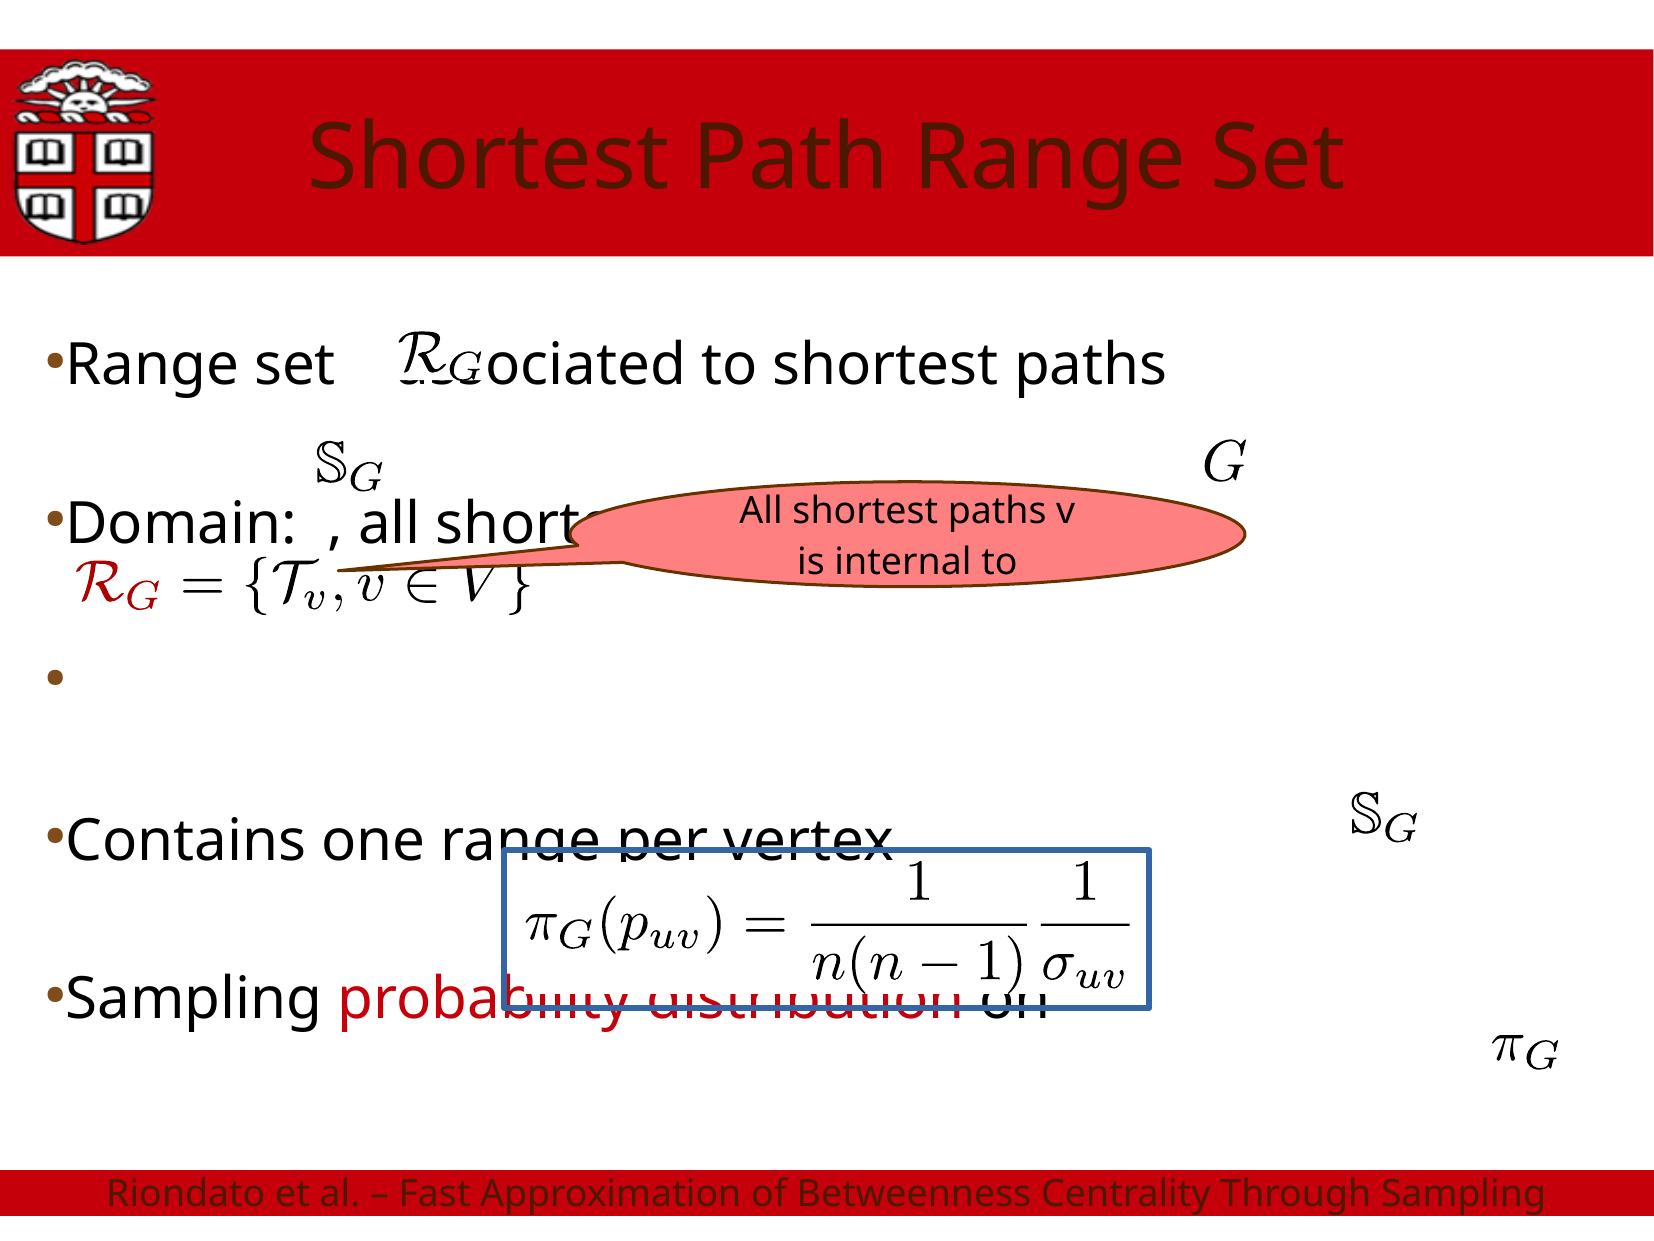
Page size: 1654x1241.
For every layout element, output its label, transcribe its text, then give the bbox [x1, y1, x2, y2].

picture [11, 59, 158, 245]
text_box [315, 440, 385, 492]
text_box [523, 860, 1130, 994]
text_box [75, 556, 534, 616]
text_box [1490, 1035, 1561, 1070]
title Shortest Path Range Set [0, 49, 1654, 257]
text_box [1350, 791, 1419, 843]
text_box Riondato et al. – Fast Approximation of Betweenness Centrality Through Sampling [0, 1170, 1654, 1216]
text_box Range set associated to shortest paths Domain: , all shortest paths in Contains one range per vertex Sampling probability distribution on The algorithm samples paths according to [30, 315, 1621, 1087]
text_box [1204, 439, 1255, 490]
text_box All shortest paths v is internal to [338, 481, 1245, 587]
text_box [397, 331, 484, 381]
